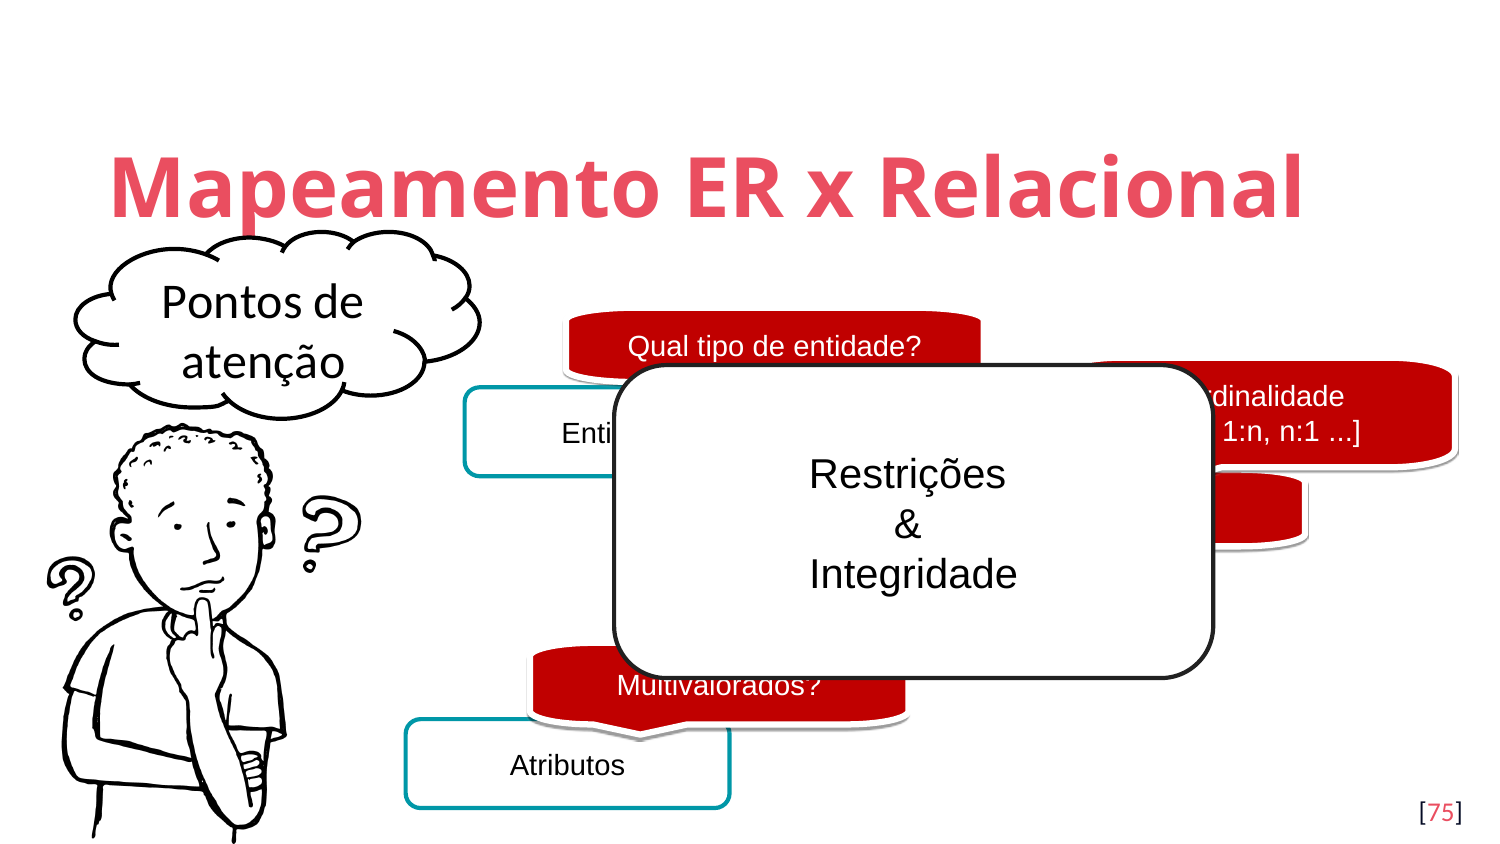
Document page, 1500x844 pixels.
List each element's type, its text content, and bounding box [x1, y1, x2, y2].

text_box Binário, n-ário? [1214, 469, 1306, 547]
slide_number [75] [1403, 779, 1494, 844]
text_box Atributos [405, 719, 730, 809]
text_box Pontos de atenção [75, 231, 480, 419]
text_box Multivalorados? [529, 642, 909, 735]
picture [0, 421, 415, 844]
text_box Cardinalidade [1:1, 1:n, n:1 ...] [1068, 357, 1455, 470]
text_box Restrições & Integridade [614, 365, 1214, 679]
text_box Entidades [464, 387, 623, 477]
text_box Qual tipo de entidade? [566, 307, 984, 382]
text_box Mapeamento ER x Relacional [92, 104, 1408, 243]
